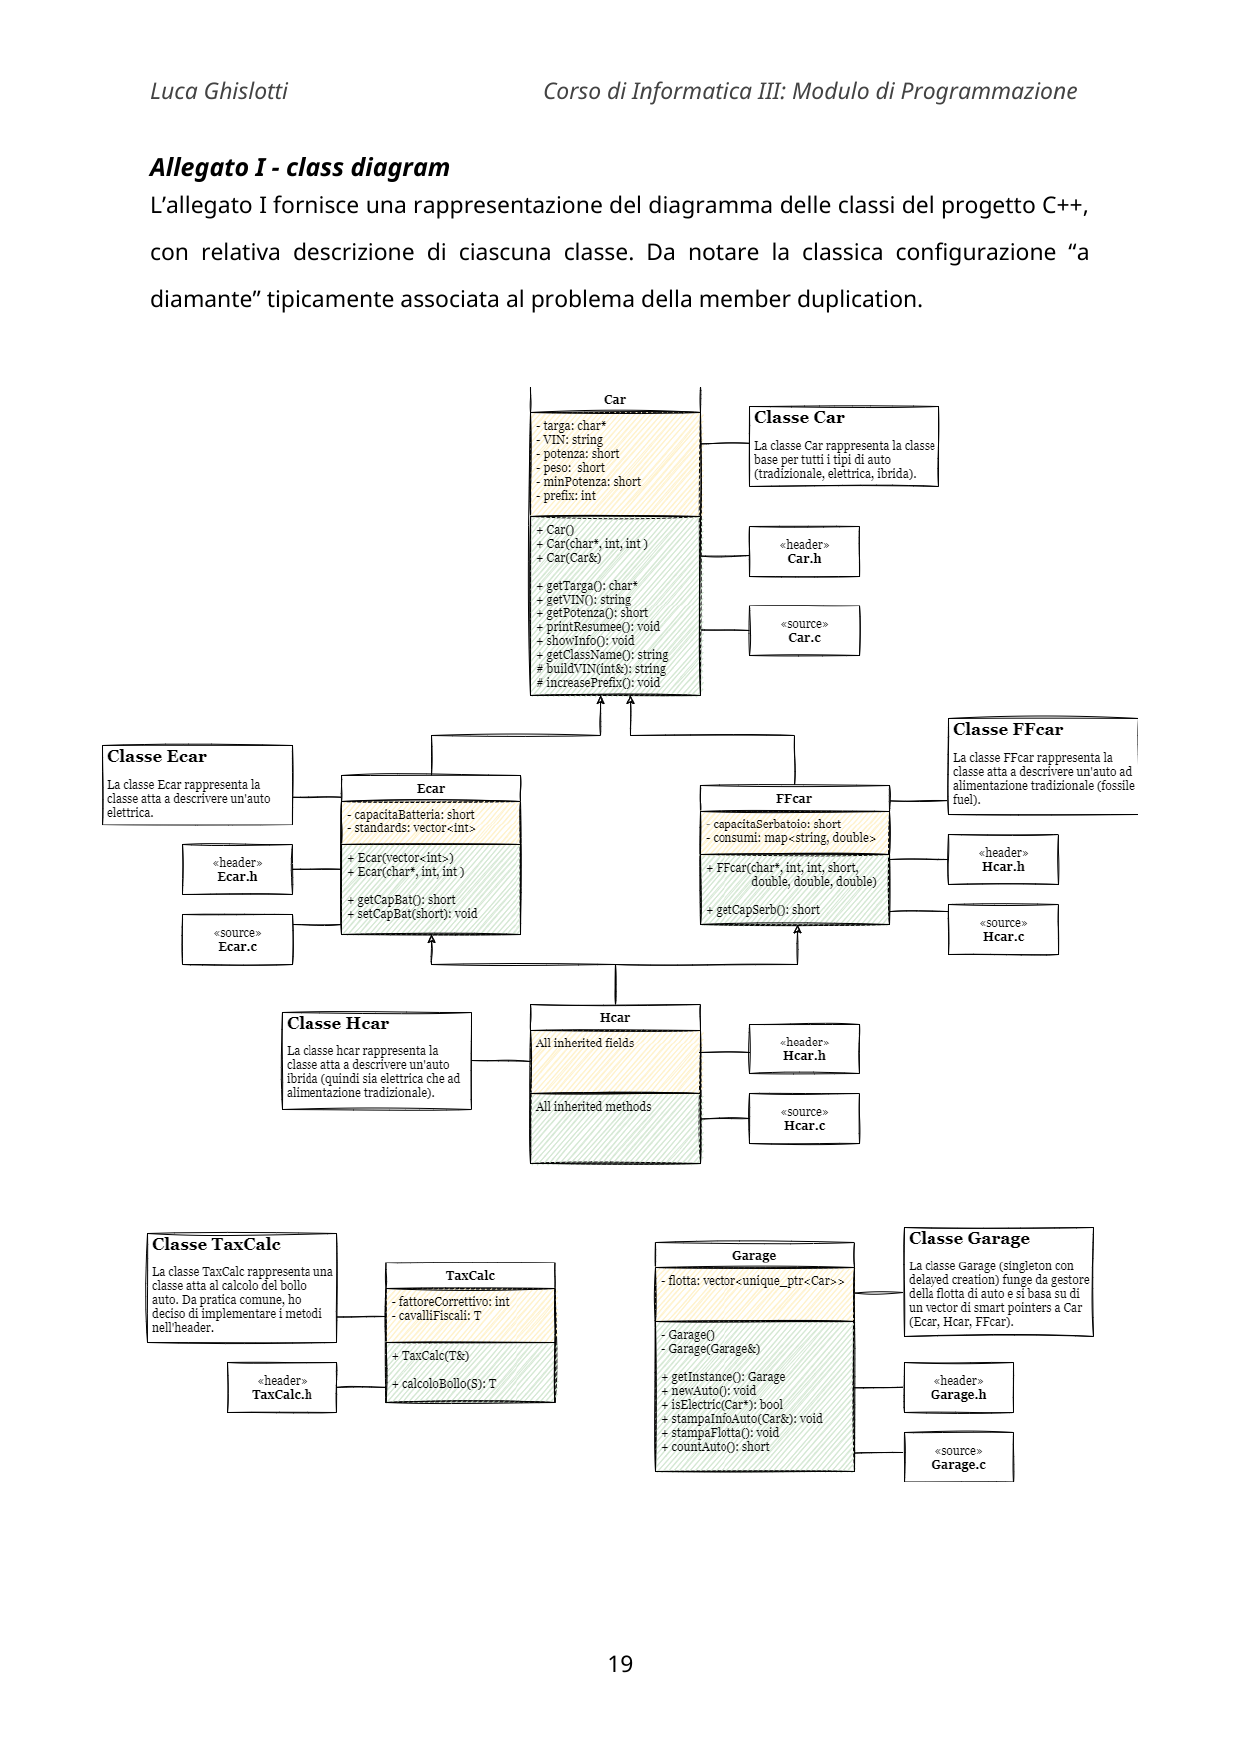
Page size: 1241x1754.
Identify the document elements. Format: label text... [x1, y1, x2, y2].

text L’allegato I fornisce una rappresentazione del diagramma delle classi del progetto C++, con relativa descrizione di ciascuna classe. Da notare la classica configurazione “a diamante” tipicamente associata al problema della member duplication. [150, 189, 1090, 314]
picture [102, 387, 1138, 1482]
subtitle Allegato I - class diagram [150, 150, 1090, 184]
